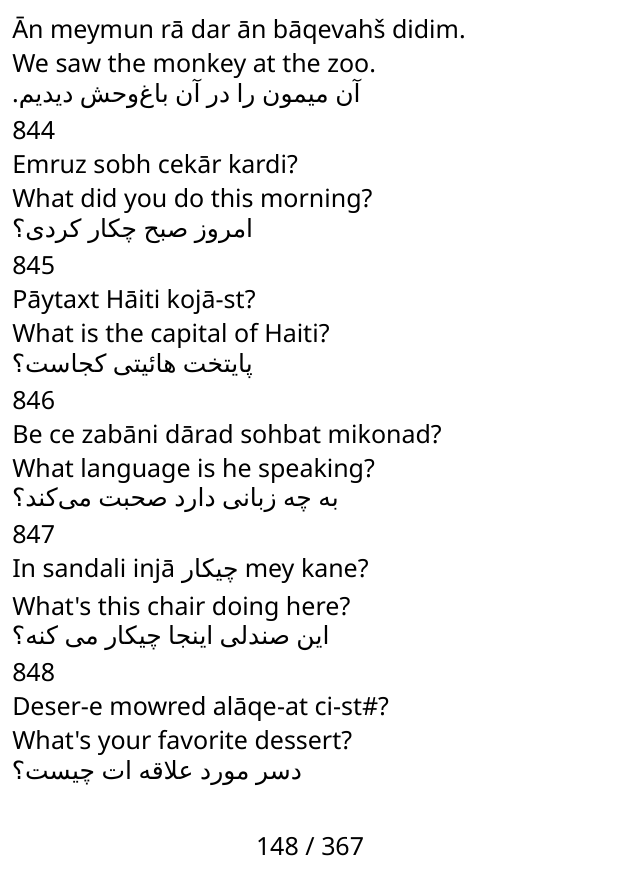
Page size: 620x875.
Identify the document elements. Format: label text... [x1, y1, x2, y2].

text Pāytaxt Hāiti kojā-st? [12, 282, 607, 316]
text به چه زبانی دارد صحبت می‌کند؟ [12, 484, 607, 517]
text Deser-e mowred alāqe‌-at ci-st#? [12, 689, 607, 723]
text What did you do this morning? [12, 181, 607, 215]
text 846 [12, 382, 607, 416]
text What's this chair doing here? [12, 588, 607, 622]
text این صندلی اینجا چیکار می کنه؟ [12, 622, 607, 655]
text What language is he speaking? [12, 450, 607, 484]
text What's your favorite dessert? [12, 723, 607, 757]
text آن میمون را در آن باغ‌وحش دیدیم. [12, 80, 607, 113]
text What is the capital of Haiti? [12, 316, 607, 350]
text Be ce zabāni dārad sohbat mi‌konad? [12, 416, 607, 450]
text In sandali injā چیکار mey kane? [12, 551, 607, 588]
text امروز صبح چکار کردی؟ [12, 215, 607, 247]
text 845 [12, 247, 607, 282]
text 848 [12, 655, 607, 689]
text Emruz sobh cekār kardi? [12, 147, 607, 181]
text We saw the monkey at the zoo. [12, 46, 607, 80]
text پایتخت هائیتی کجاست؟ [12, 350, 607, 382]
text 844 [12, 113, 607, 147]
text 847 [12, 517, 607, 551]
text Ān meymun rā dar ān bāqevahš didim. [12, 12, 607, 46]
text دسر مورد علاقه ات چیست؟ [12, 757, 607, 789]
